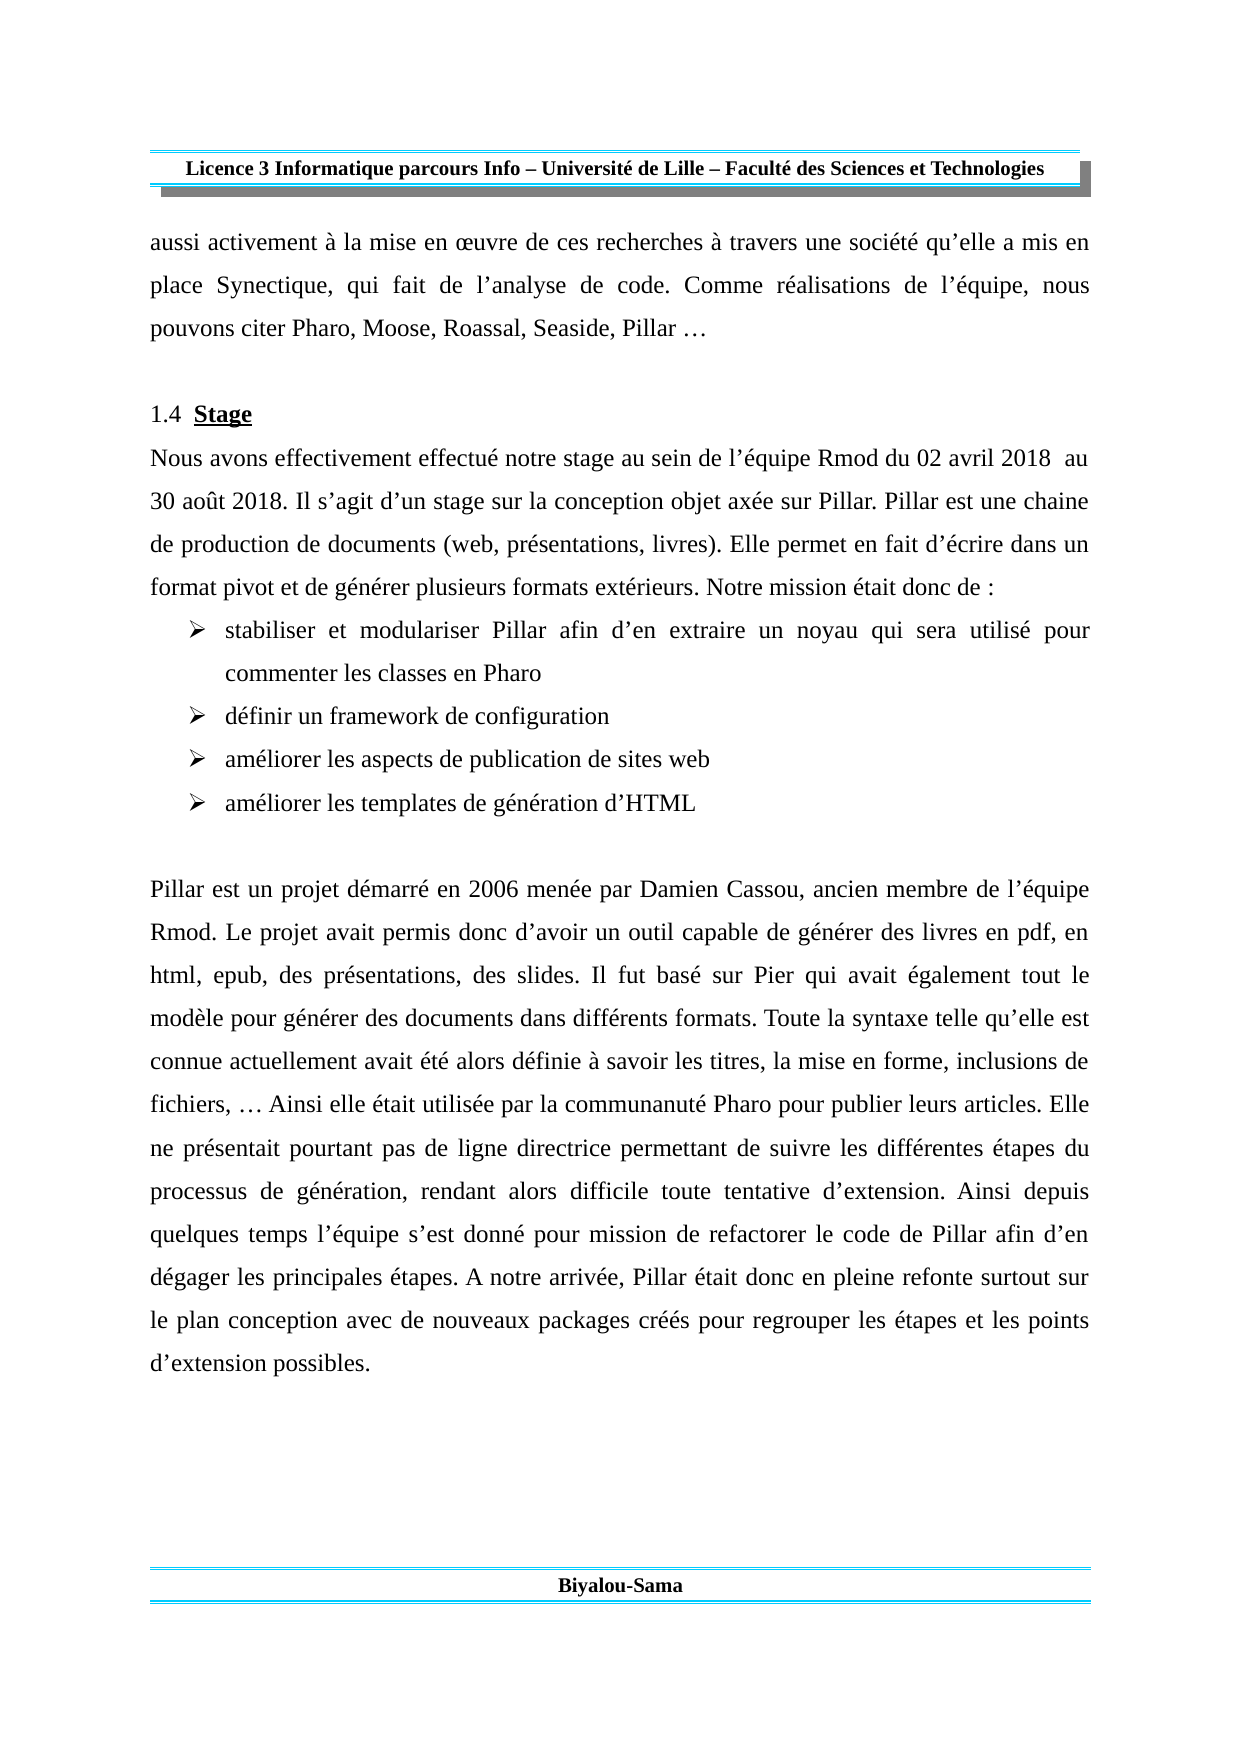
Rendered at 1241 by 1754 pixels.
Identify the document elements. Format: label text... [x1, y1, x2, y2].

list améliorer les aspects de publication de sites web [187, 744, 1091, 773]
list améliorer les templates de génération d’HTML [187, 788, 1091, 816]
text Pillar est un projet démarré en 2006 menée par Damien Cassou, ancien membre de l’équipe Rmod. Le projet avait permis donc d’avoir un outil capable de générer des livres en pdf, en html, epub, des présentations, des slides. Il fut basé sur Pier qui avait également tout le modèle pour générer des documents dans différents formats. Toute la syntaxe telle qu’elle est connue actuellement avait été alors définie à savoir les titres, la mise en forme, inclusions de fichiers, … Ainsi elle était utilisée par la communanuté Pharo pour publier leurs articles. Elle ne présentait pourtant pas de ligne directrice permettant de suivre les différentes étapes du processus de génération, rendant alors difficile toute tentative d’extension. Ainsi depuis quelques temps l’équipe s’est donné pour mission de refactorer le code de Pillar afin d’en dégager les principales étapes. A notre arrivée, Pillar était donc en pleine refonte surtout sur le plan conception avec de nouveaux packages créés pour regrouper les étapes et les points d’extension possibles. [150, 874, 1091, 1377]
text 1.4 Stage [150, 399, 1091, 428]
list définir un framework de configuration [187, 701, 1091, 730]
text aussi activement à la mise en œuvre de ces recherches à travers une société qu’elle a mis en place Synectique, qui fait de l’analyse de code. Comme réalisations de l’équipe, nous pouvons citer Pharo, Moose, Roassal, Seaside, Pillar … [150, 227, 1091, 342]
text Nous avons effectivement effectué notre stage au sein de l’équipe Rmod du 02 avril 2018 au 30 août 2018. Il s’agit d’un stage sur la conception objet axée sur Pillar. Pillar est une chaine de production de documents (web, présentations, livres). Elle permet en fait d’écrire dans un format pivot et de générer plusieurs formats extérieurs. Notre mission était donc de : [150, 443, 1091, 601]
list stabiliser et modulariser Pillar afin d’en extraire un noyau qui sera utilisé pour commenter les classes en Pharo [187, 615, 1091, 687]
